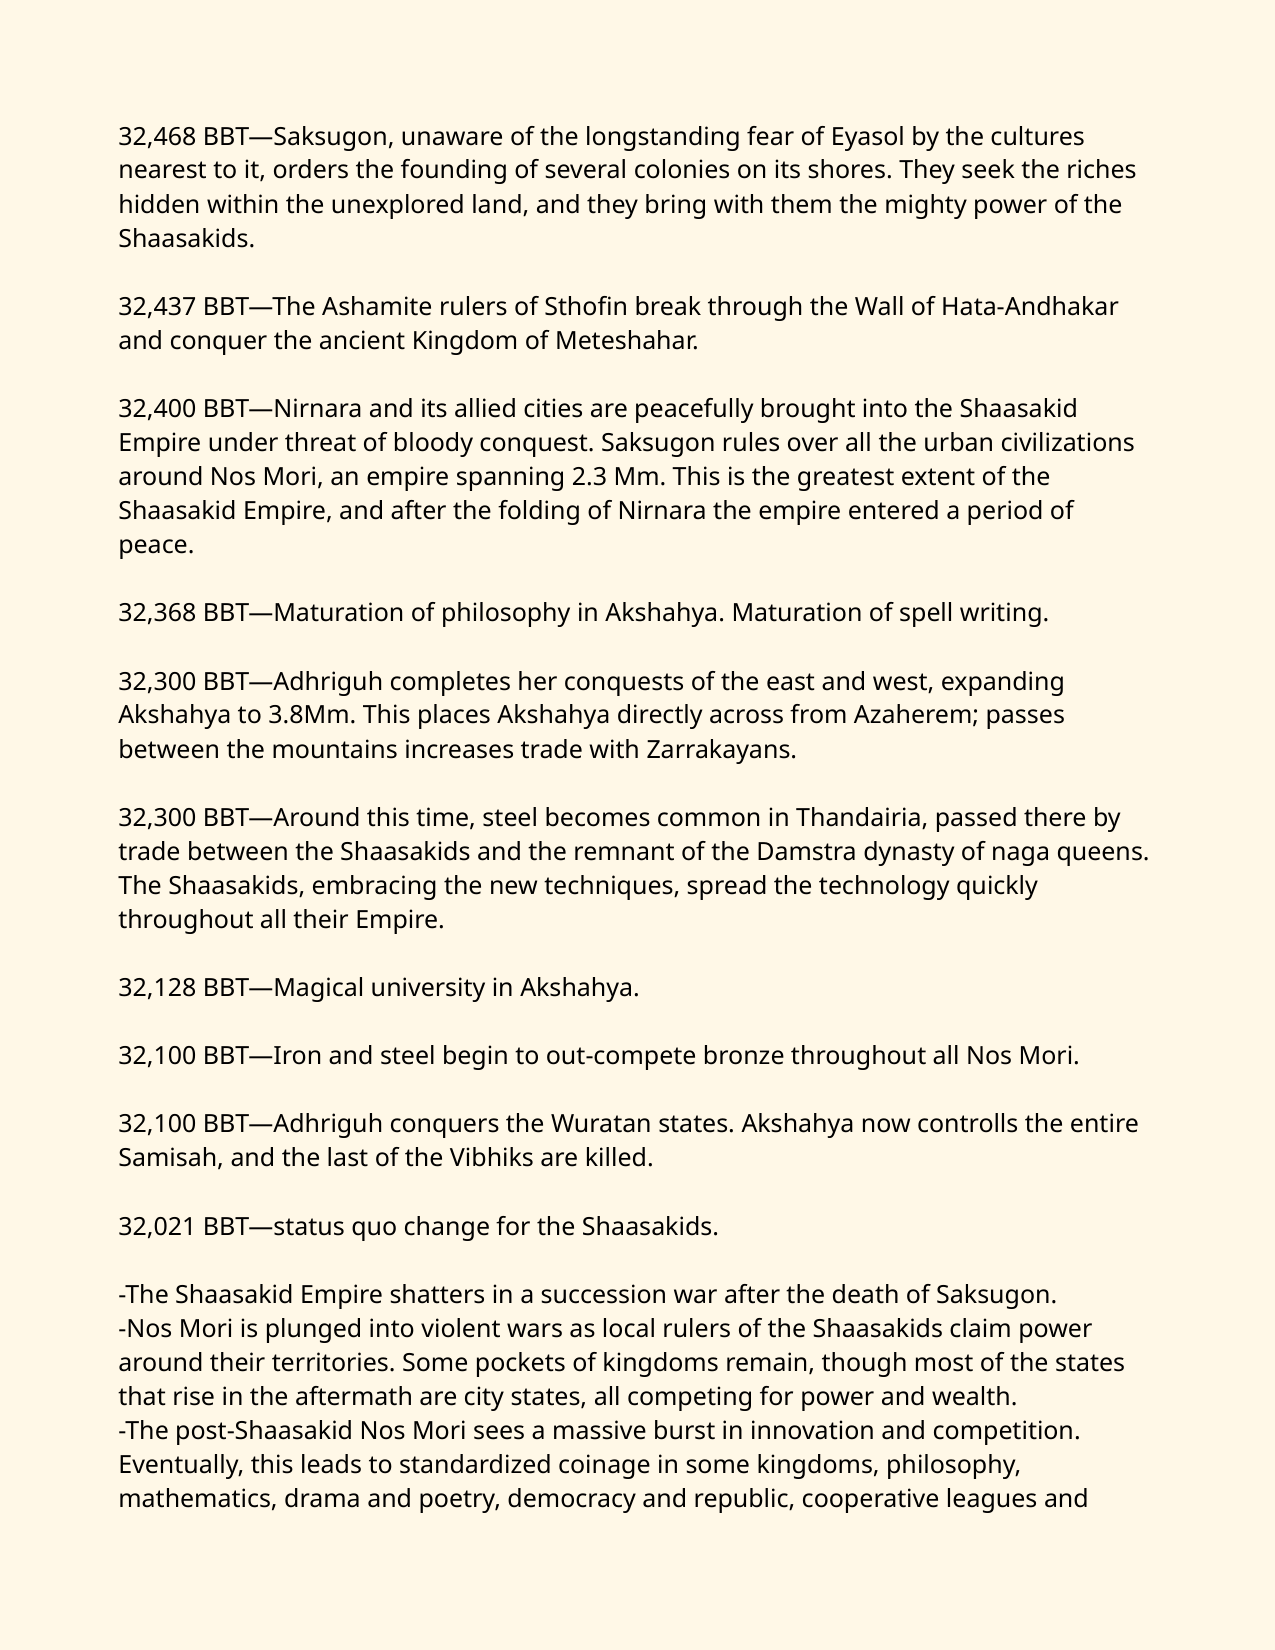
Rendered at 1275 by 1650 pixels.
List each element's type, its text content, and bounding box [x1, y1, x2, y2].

text -The post-Shaasakid Nos Mori sees a massive burst in innovation and competition. Eventually, this leads to standardized coinage in some kingdoms, philosophy, mathematics, drama and poetry, democracy and republic, cooperative leagues and [118, 1412, 1157, 1515]
text -The Shaasakid Empire shatters in a succession war after the death of Saksugon. [118, 1276, 1157, 1310]
text 32,468 BBT—Saksugon, unaware of the longstanding fear of Eyasol by the cultures nearest to it, orders the founding of several colonies on its shores. They seek the riches hidden within the unexplored land, and they bring with them the mighty power of the Shaasakids. [118, 118, 1157, 254]
text 32,128 BBT—Magical university in Akshahya. [118, 970, 1157, 1004]
text 32,400 BBT—Nirnara and its allied cities are peacefully brought into the Shaasakid Empire under threat of bloody conquest. Saksugon rules over all the urban civilizations around Nos Mori, an empire spanning 2.3 Mm. This is the greatest extent of the Shaasakid Empire, and after the folding of Nirnara the empire entered a period of peace. [118, 391, 1157, 561]
text 32,021 BBT—status quo change for the Shaasakids. [118, 1208, 1157, 1242]
text -Nos Mori is plunged into violent wars as local rulers of the Shaasakids claim power around their territories. Some pockets of kingdoms remain, though most of the states that rise in the aftermath are city states, all competing for power and wealth. [118, 1310, 1157, 1412]
text 32,437 BBT—The Ashamite rulers of Sthofin break through the Wall of Hata-Andhakar and conquer the ancient Kingdom of Meteshahar. [118, 288, 1157, 357]
text 32,300 BBT—Adhriguh completes her conquests of the east and west, expanding Akshahya to 3.8Mm. This places Akshahya directly across from Azaherem; passes between the mountains increases trade with Zarrakayans. [118, 663, 1157, 765]
text 32,368 BBT—Maturation of philosophy in Akshahya. Maturation of spell writing. [118, 595, 1157, 629]
text 32,100 BBT—Adhriguh conquers the Wuratan states. Akshahya now controlls the entire Samisah, and the last of the Vibhiks are killed. [118, 1106, 1157, 1174]
text 32,100 BBT—Iron and steel begin to out-compete bronze throughout all Nos Mori. [118, 1038, 1157, 1072]
text 32,300 BBT—Around this time, steel becomes common in Thandairia, passed there by trade between the Shaasakids and the remnant of the Damstra dynasty of naga queens. The Shaasakids, embracing the new techniques, spread the technology quickly throughout all their Empire. [118, 799, 1157, 936]
